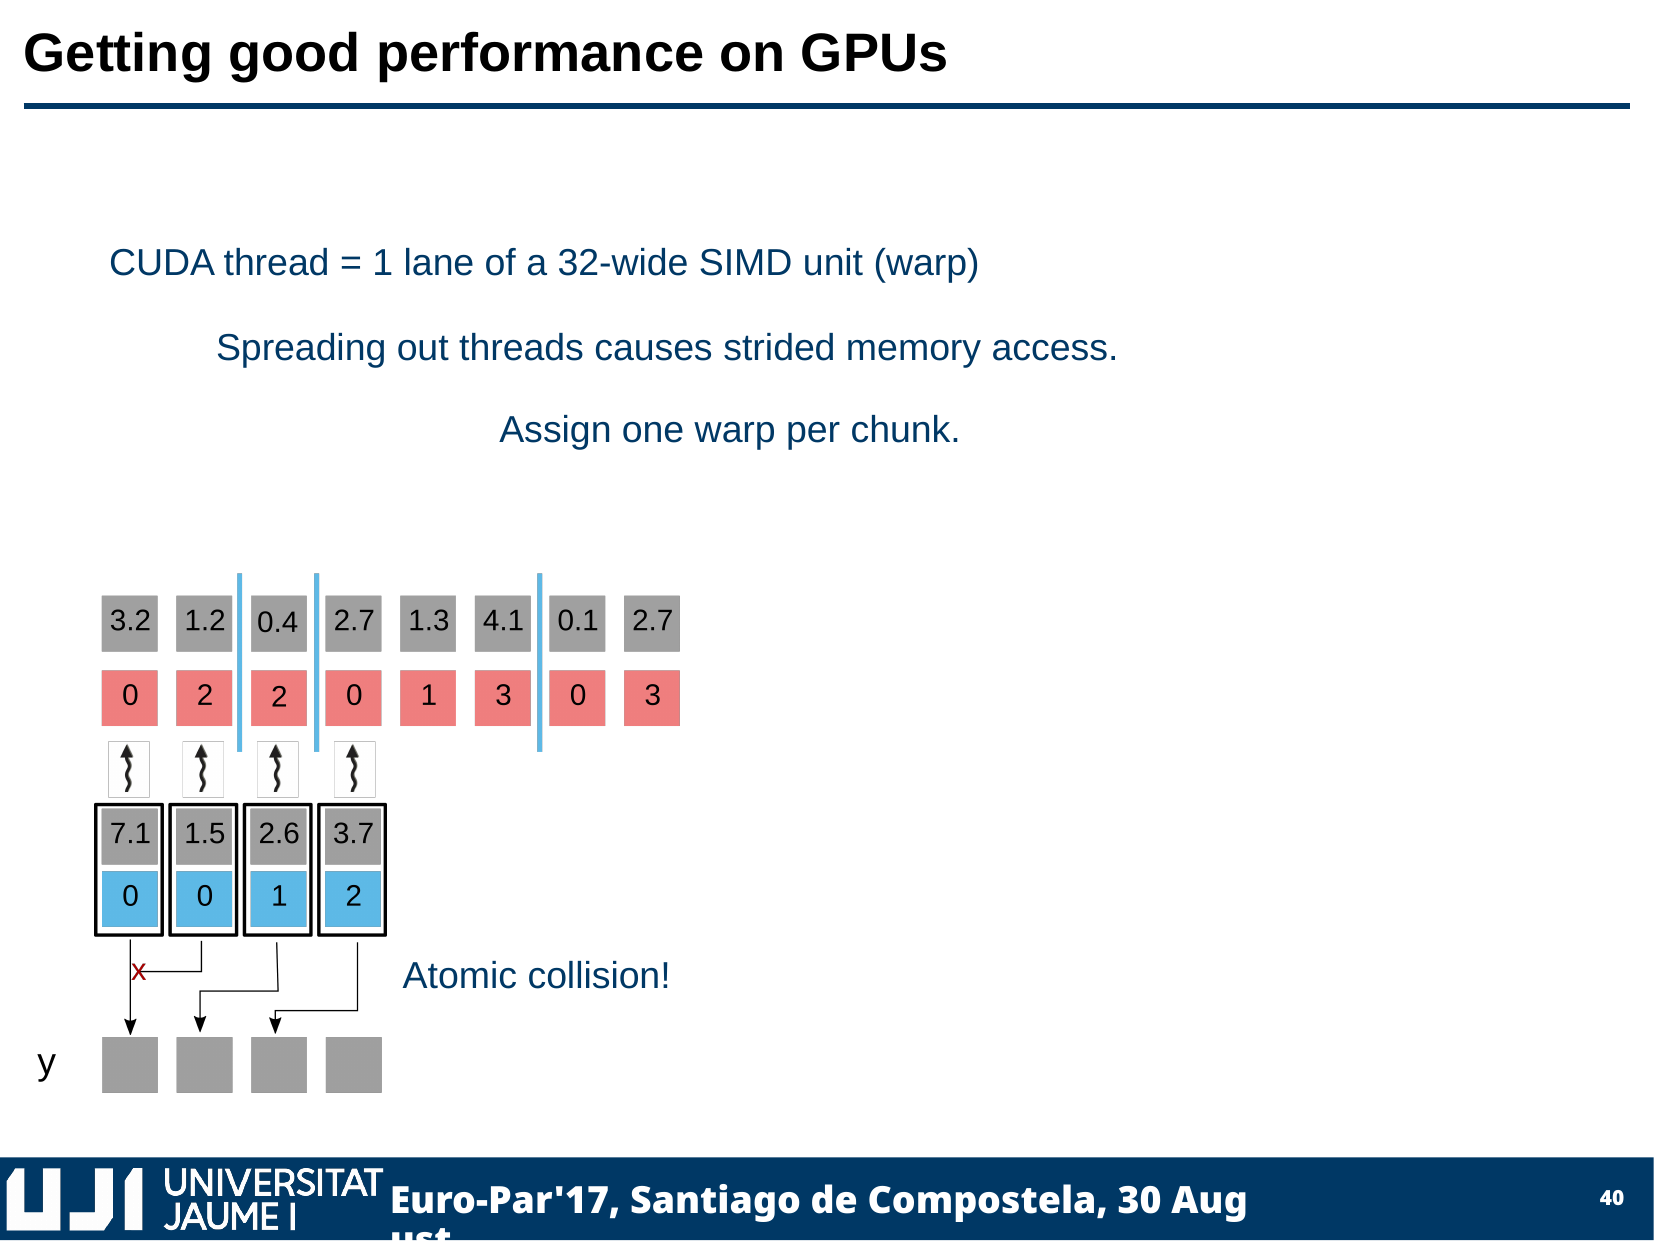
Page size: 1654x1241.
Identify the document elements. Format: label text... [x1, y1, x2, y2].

picture [0, 1158, 390, 1241]
picture [94, 570, 686, 1099]
text_box Assign one warp per chunk. [484, 401, 977, 458]
text_box Spreading out threads causes strided memory access. [201, 318, 1134, 376]
title Getting good performance on GPUs [23, 0, 1630, 107]
text_box y [22, 1033, 71, 1090]
text_box Atomic collision! [387, 947, 686, 1004]
text_box CUDA thread = 1 lane of a 32-wide SIMD unit (warp) [94, 233, 996, 290]
